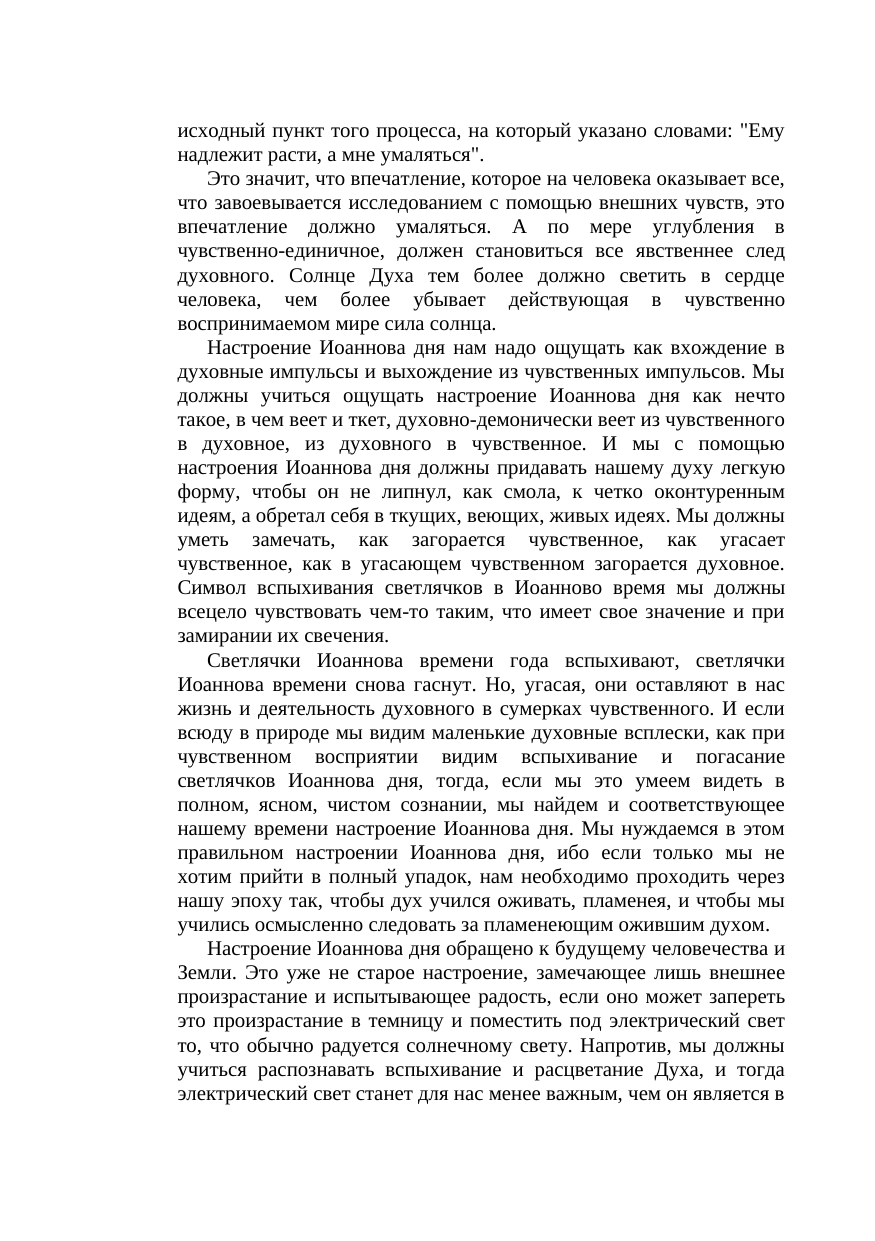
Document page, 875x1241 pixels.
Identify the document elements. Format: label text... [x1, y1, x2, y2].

text Настроение Иоаннова дня обращено к будущему человечества и Земли. Это уже не старое настроение, замечающее лишь внешнее произрастание и испытывающее радость, если оно может запереть это произрастание в темницу и поместить под электрический свет то, что обычно радуется солнечному свету. Напротив, мы должны учиться распознавать вспыхивание и расцветание Духа, и тогда электрический свет станет для нас менее важным, чем он является в [177, 936, 786, 1105]
text Это значит, что впечатление, которое на человека оказывает все, что завоевывается исследованием с помощью внешних чувств, это впечатление должно умаляться. А по мере углубления в чувственно-единичное, должен становиться все явственнее след духовного. Солнце Духа тем более должно светить в сердце человека, чем более убывает действующая в чувственно воспринимаемом мире сила солнца. [177, 166, 786, 335]
text Светлячки Иоаннова времени года вспыхивают, светлячки Иоаннова времени снова гаснут. Но, угасая, они оставляют в нас жизнь и деятельность духовного в сумерках чувственного. И если всюду в природе мы видим маленькие духовные всплески, как при чувственном восприятии видим вспыхивание и погасание светлячков Иоаннова дня, тогда, если мы это умеем видеть в полном, ясном, чистом сознании, мы найдем и соответствующее нашему времени настроение Иоаннова дня. Мы нуждаемся в этом правильном настроении Иоаннова дня, ибо если только мы не хотим прийти в полный упадок, нам необходимо проходить через нашу эпоху так, чтобы дух учился оживать, пламенея, и чтобы мы учились осмысленно следовать за пламенеющим ожившим духом. [177, 647, 786, 936]
text Настроение Иоаннова дня нам надо ощущать как вхождение в духовные импульсы и выхождение из чувственных импульсов. Мы должны учиться ощущать настроение Иоаннова дня как нечто такое, в чем веет и ткет, духовно-демонически веет из чувственного в духовное, из духовного в чувственное. И мы с помощью настроения Иоаннова дня должны придавать нашему духу легкую форму, чтобы он не липнул, как смола, к четко оконтуренным идеям, а обретал себя в ткущих, веющих, живых идеях. Мы должны уметь замечать, как загорается чувственное, как угасает чувственное, как в угасающем чувственном загорается духовное. Символ вспыхивания светлячков в Иоанново время мы должны всецело чувствовать чем-то таким, что имеет свое значение и при замирании их свечения. [177, 335, 786, 647]
text исходный пункт того процесса, на который указано словами: "Ему надлежит расти, а мне умаляться". [177, 118, 786, 166]
